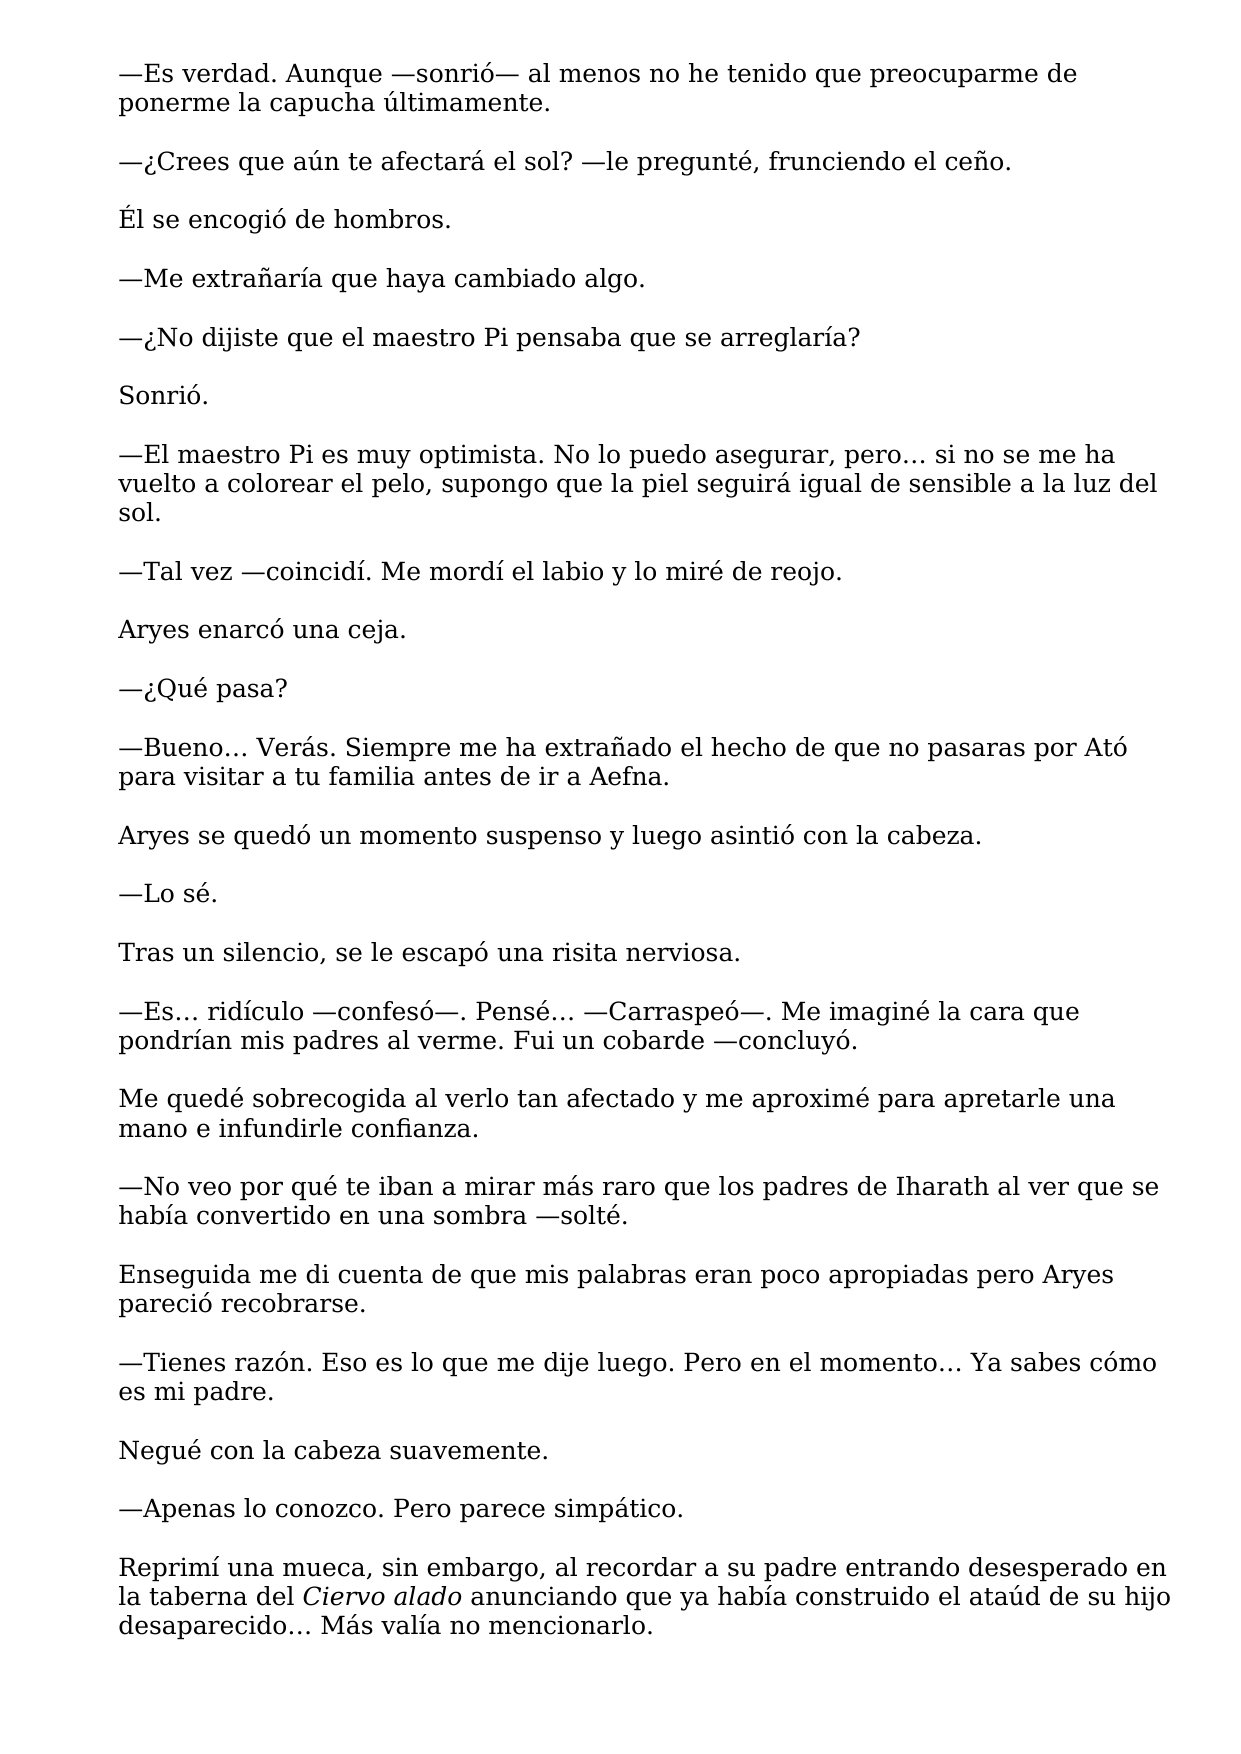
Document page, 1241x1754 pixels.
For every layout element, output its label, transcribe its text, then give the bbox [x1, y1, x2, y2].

text —¿No dijiste que el maestro Pi pensaba que se arreglaría? [118, 323, 1181, 352]
text —¿Qué pasa? [118, 674, 1181, 703]
text Tras un silencio, se le escapó una risita nerviosa. [118, 938, 1181, 967]
text —Lo sé. [118, 879, 1181, 909]
text —El maestro Pi es muy optimista. No lo puedo asegurar, pero… si no se me ha vuelto a colorear el pelo, supongo que la piel seguirá igual de sensible a la luz del sol. [118, 440, 1181, 528]
text —Es verdad. Aunque —sonrió— al menos no he tenido que preocuparme de ponerme la capucha últimamente. [118, 59, 1181, 117]
text Enseguida me di cuenta de que mis palabras eran poco apropiadas pero Aryes pareció recobrarse. [118, 1260, 1181, 1318]
text —¿Crees que aún te afectará el sol? —le pregunté, frunciendo el ceño. [118, 147, 1181, 176]
text —No veo por qué te iban a mirar más raro que los padres de Iharath al ver que se había convertido en una sombra —solté. [118, 1172, 1181, 1231]
text Él se encogió de hombros. [118, 206, 1181, 235]
text —Tienes razón. Eso es lo que me dije luego. Pero en el momento… Ya sabes cómo es mi padre. [118, 1348, 1181, 1406]
text Aryes se quedó un momento suspenso y luego asintió con la cabeza. [118, 821, 1181, 850]
text —Tal vez —coincidí. Me mordí el labio y lo miré de reojo. [118, 557, 1181, 586]
text Aryes enarcó una ceja. [118, 616, 1181, 645]
text —Apenas lo conozco. Pero parece simpático. [118, 1494, 1181, 1524]
text Me quedé sobrecogida al verlo tan afectado y me aproximé para apretarle una mano e infundirle confianza. [118, 1084, 1181, 1143]
text —Bueno… Verás. Siempre me ha extrañado el hecho de que no pasaras por Ató para visitar a tu familia antes de ir a Aefna. [118, 733, 1181, 791]
text —Es… ridículo —confesó—. Pensé… —Carraspeó—. Me imaginé la cara que pondrían mis padres al verme. Fui un cobarde —concluyó. [118, 997, 1181, 1055]
text Reprimí una mueca, sin embargo, al recordar a su padre entrando desesperado en la taberna del Ciervo alado anunciando que ya había construido el ataúd de su hijo desaparecido… Más valía no mencionarlo. [118, 1553, 1181, 1641]
text —Me extrañaría que haya cambiado algo. [118, 264, 1181, 293]
text Negué con la cabeza suavemente. [118, 1436, 1181, 1465]
text Sonrió. [118, 381, 1181, 411]
